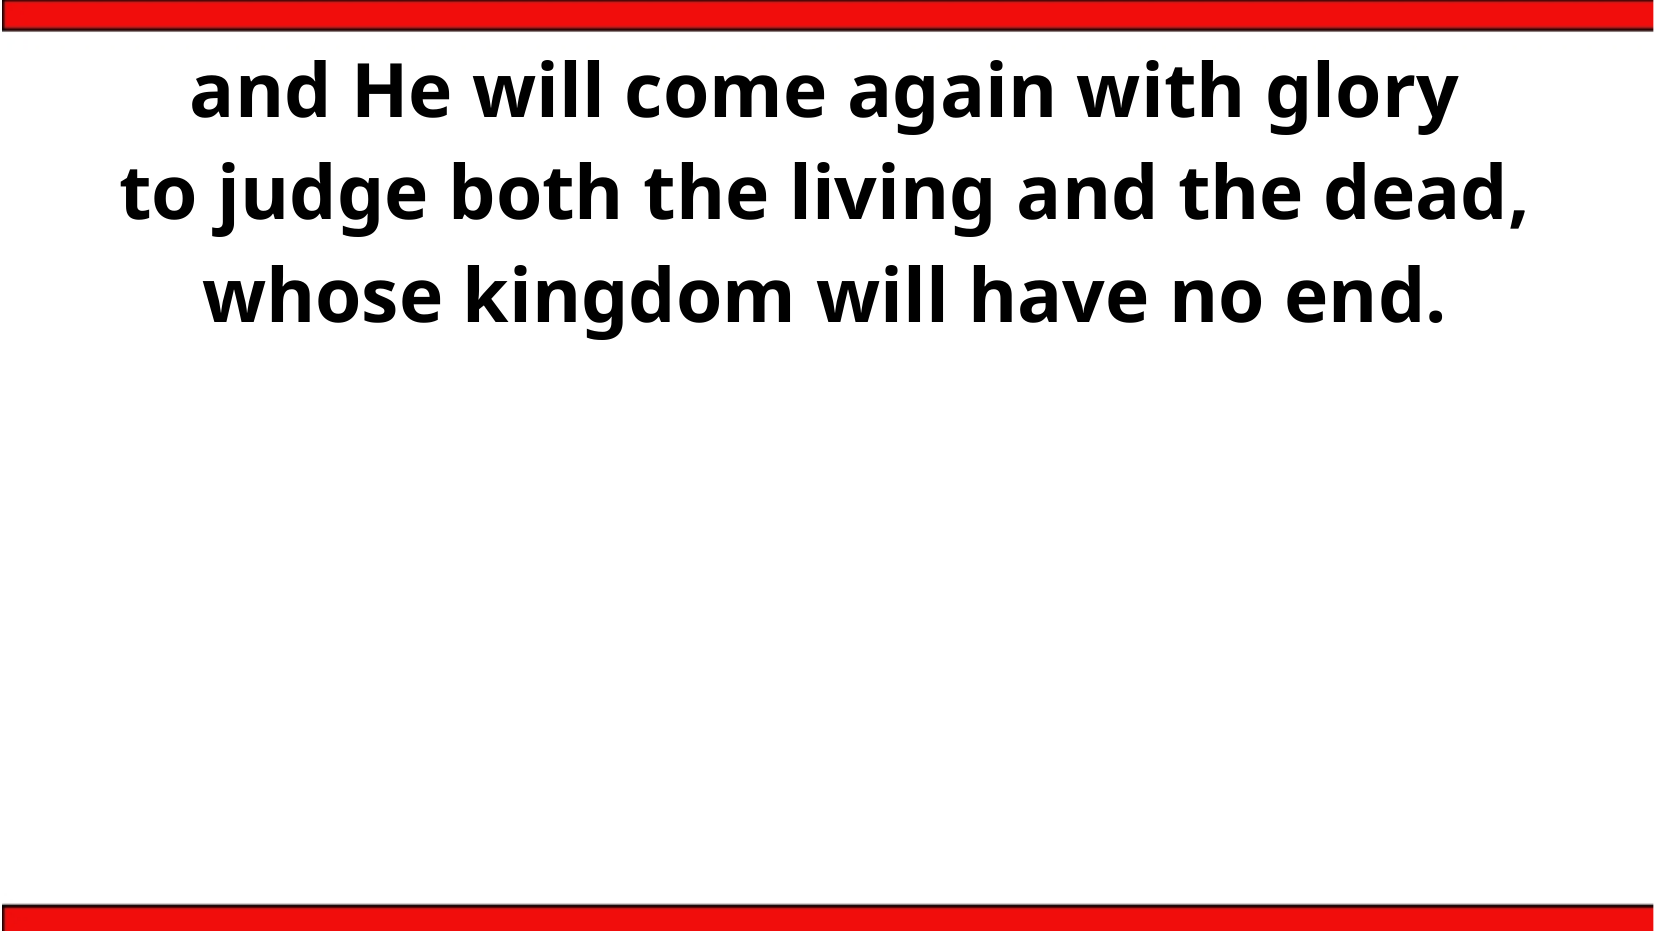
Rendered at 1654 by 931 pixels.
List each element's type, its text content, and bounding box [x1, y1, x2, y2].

text_box and He will come again with glory to judge both the living and the dead, whose kingdom will have no end. [60, 30, 1591, 345]
picture [2, 0, 1654, 931]
